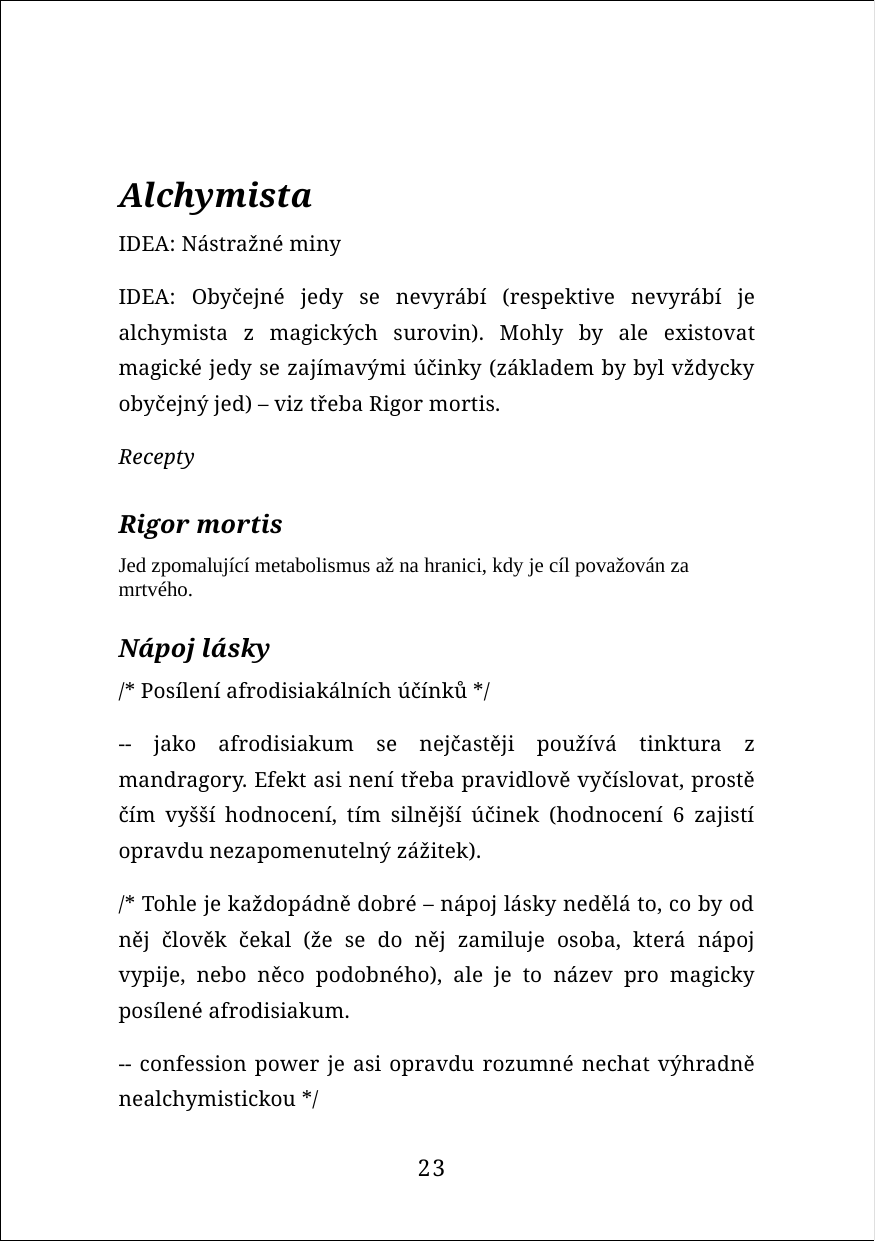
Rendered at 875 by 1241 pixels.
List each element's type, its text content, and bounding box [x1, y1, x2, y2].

text IDEA: Obyčejné jedy se nevyrábí (respektive nevyrábí je alchymista z magických surovin). Mohly by ale existovat magické jedy se zajímavými účinky (základem by byl vždycky obyčejný jed) – viz třeba Rigor mortis. [118, 282, 756, 417]
text /* Tohle je každopádně dobré – nápoj lásky nedělá to, co by od něj člověk čekal (že se do něj zamiluje osoba, která nápoj vypije, nebo něco podobného), ale je to název pro magicky posílené afrodisiakum. [118, 889, 756, 1024]
subtitle Rigor mortis [118, 507, 756, 541]
subtitle Alchymista [118, 172, 756, 217]
text -- confession power je asi opravdu rozumné nechat výhradně nealchymistickou */ [118, 1049, 756, 1113]
text /* Posílení afrodisiakálních účínků */ [118, 676, 756, 705]
text Jed zpomalující metabolismus až na hranici, kdy je cíl považován za mrtvého. [118, 553, 756, 601]
text Recepty [118, 442, 756, 470]
subtitle Nápoj lásky [118, 630, 756, 664]
text IDEA: Nástražné miny [118, 229, 756, 257]
text -- jako afrodisiakum se nejčastěji používá tinktura z mandragory. Efekt asi není třeba pravidlově vyčíslovat, prostě čím vyšší hodnocení, tím silnější účinek (hodnocení 6 zajistí opravdu nezapomenutelný zážitek). [118, 729, 756, 864]
